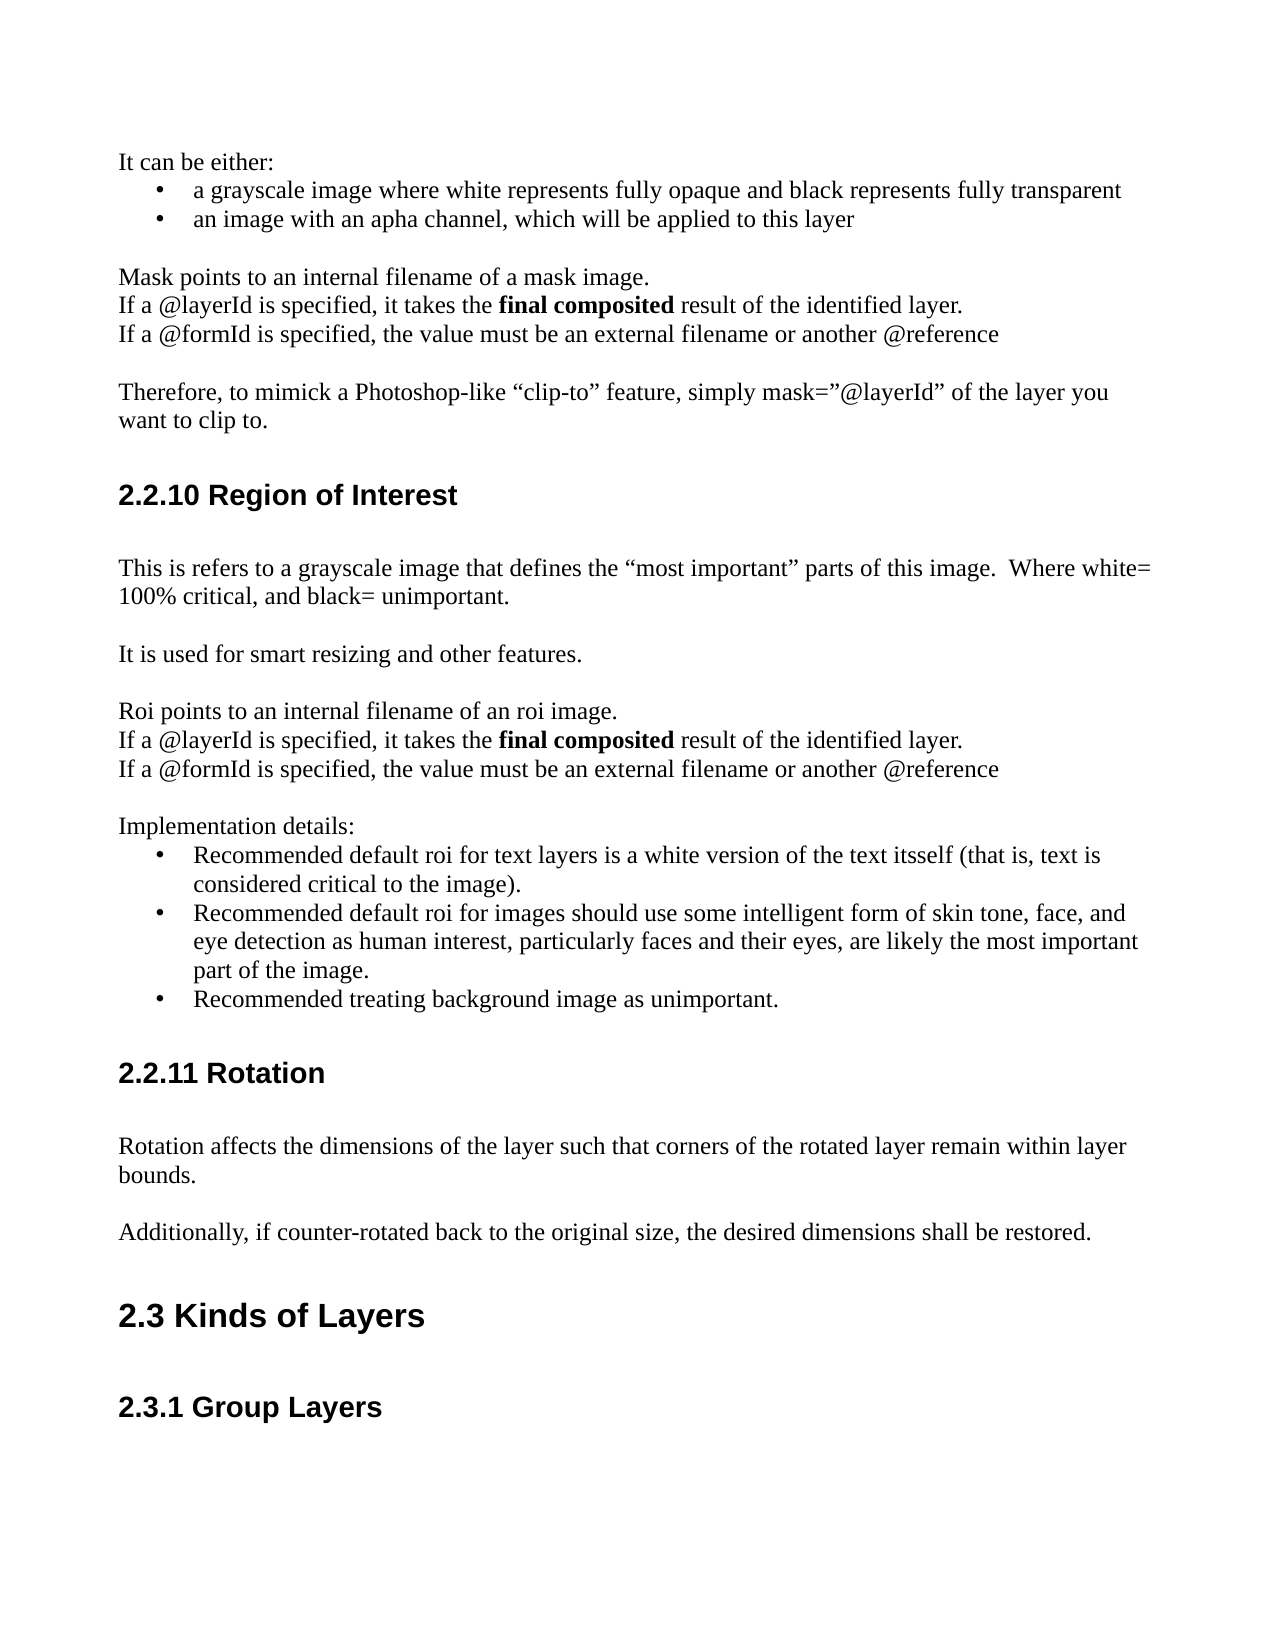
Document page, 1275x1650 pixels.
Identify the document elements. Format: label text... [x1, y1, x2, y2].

text Therefore, to mimick a Photoshop-like “clip-to” feature, simply mask=”@layerId” of the layer you want to clip to. [118, 377, 1157, 434]
subtitle 2.2.11 Rotation [118, 1056, 1157, 1090]
subtitle 2.2.10 Region of Interest [118, 478, 1157, 511]
text It is used for smart resizing and other features. [118, 639, 1157, 668]
list a grayscale image where white represents fully opaque and black represents fully transparent [156, 176, 1157, 204]
text If a @layerId is specified, it takes the final composited result of the identified layer. [118, 291, 1157, 319]
text Implementation details: [118, 811, 1157, 840]
text This is refers to a grayscale image that defines the “most important” parts of this image. Where white= 100% critical, and black= unimportant. [118, 553, 1157, 610]
subtitle 2.3.1 Group Layers [118, 1390, 1157, 1424]
list an image with an apha channel, which will be applied to this layer [156, 204, 1157, 233]
text Additionally, if counter-rotated back to the original size, the desired dimensions shall be restored. [118, 1217, 1157, 1246]
text If a @formId is specified, the value must be an external filename or another @reference [118, 319, 1157, 348]
list Recommended default roi for text layers is a white version of the text itsself (that is, text is considered critical to the image). [156, 840, 1157, 898]
text Mask points to an internal filename of a mask image. [118, 262, 1157, 291]
list Recommended treating background image as unimportant. [156, 984, 1157, 1013]
list Recommended default roi for images should use some intelligent form of skin tone, face, and eye detection as human interest, particularly faces and their eyes, are likely the most important part of the image. [156, 898, 1157, 984]
text If a @formId is specified, the value must be an external filename or another @reference [118, 754, 1157, 783]
text Roi points to an internal filename of an roi image. [118, 696, 1157, 725]
text Rotation affects the dimensions of the layer such that corners of the rotated layer remain within layer bounds. [118, 1131, 1157, 1188]
text It can be either: [118, 147, 1157, 176]
subtitle 2.3 Kinds of Layers [118, 1296, 1157, 1334]
text If a @layerId is specified, it takes the final composited result of the identified layer. [118, 725, 1157, 754]
